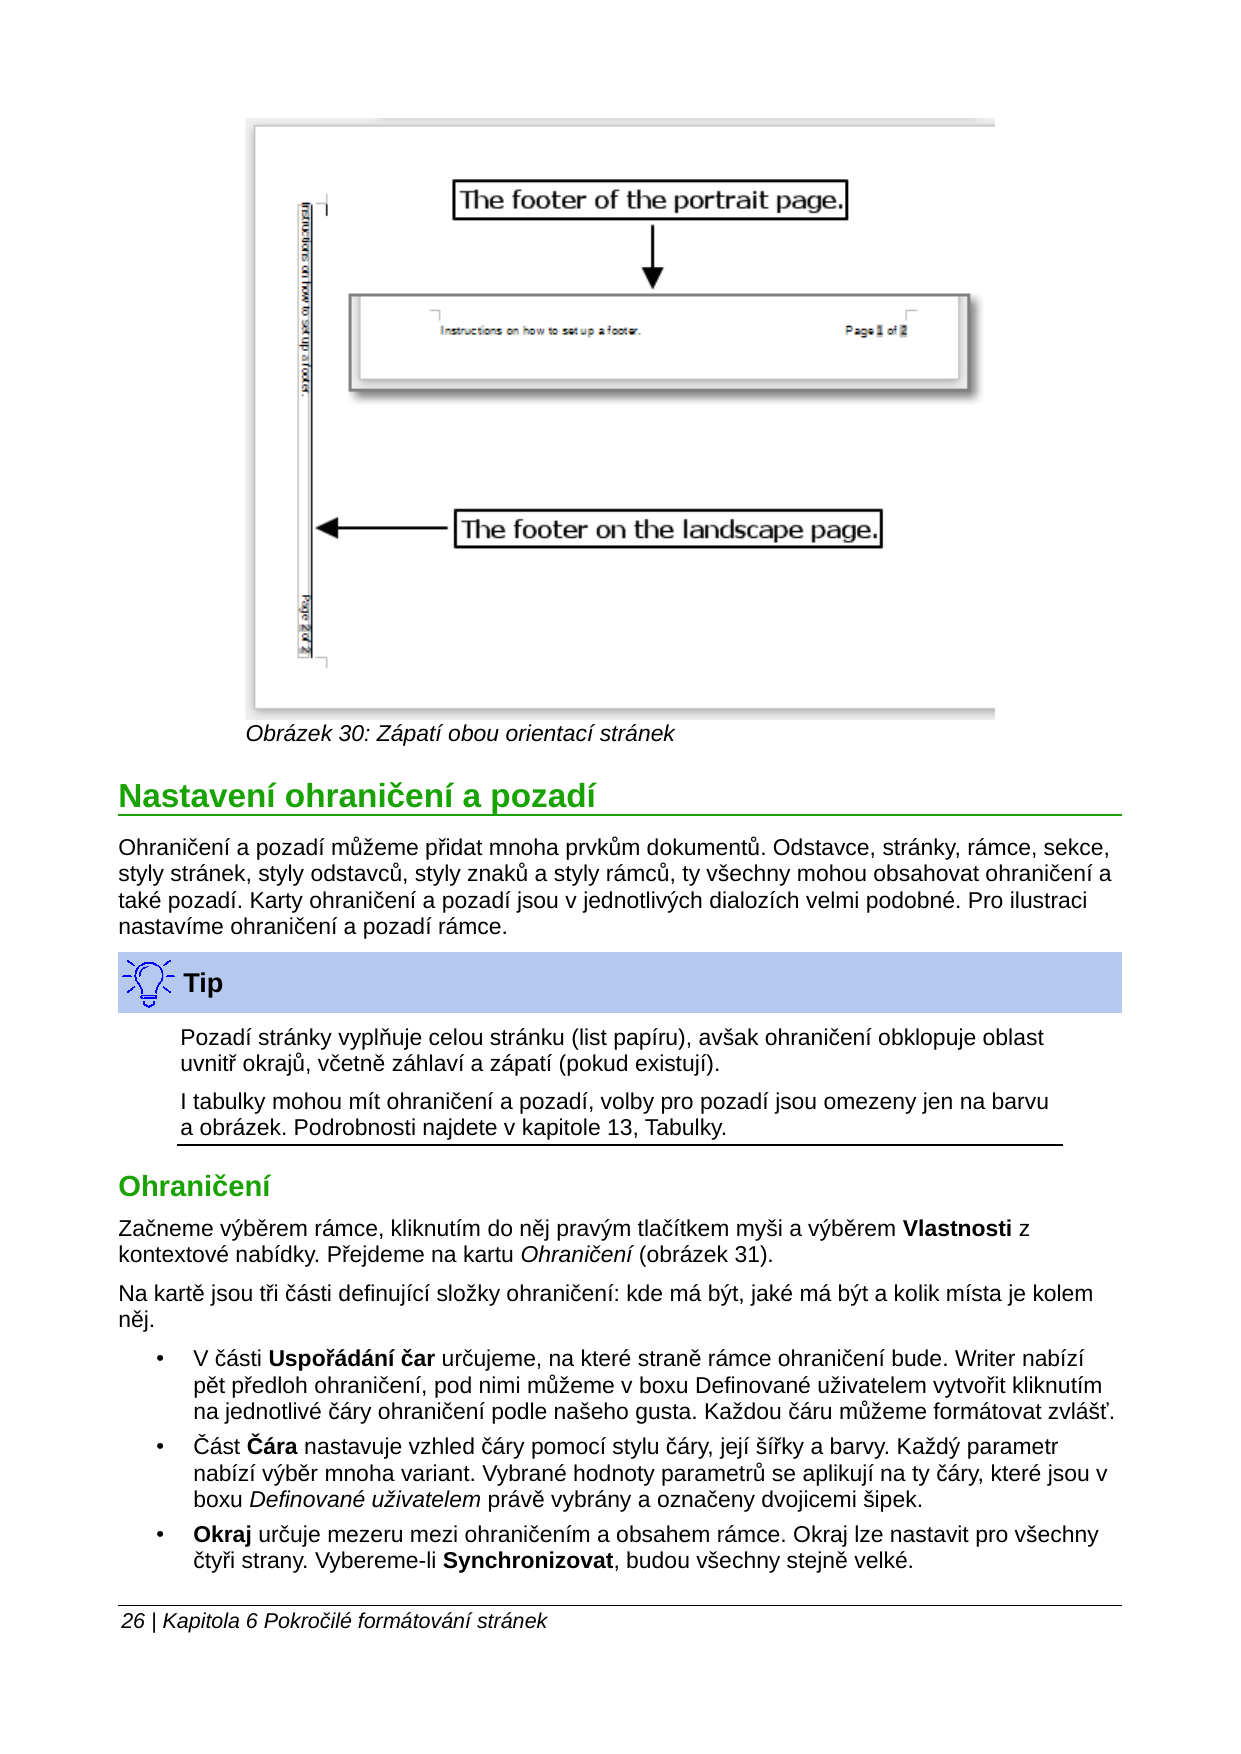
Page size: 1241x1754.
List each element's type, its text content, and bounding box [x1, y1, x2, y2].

subtitle Nastavení ohraničení a pozadí [118, 776, 1122, 814]
picture [245, 118, 995, 720]
subtitle Tip [118, 952, 1122, 1013]
text I tabulky mohou mít ohraničení a pozadí, volby pro pozadí jsou omezeny jen na barvu a obrázek. Podrobnosti najdete v kapitole 13, Tabulky. [177, 1085, 1063, 1144]
list Část Čára nastavuje vzhled čáry pomocí stylu čáry, její šířky a barvy. Každý parametr nabízí výběr mnoha variant. Vybrané hodnoty parametrů se aplikují na ty čáry, které jsou v boxu Definované uživatelem právě vybrány a označeny dvojicemi šipek. [156, 1433, 1122, 1512]
text Pozadí stránky vyplňuje celou stránku (list papíru), avšak ohraničení obklopuje oblast uvnitř okrajů, včetně záhlaví a zápatí (pokud existují). [177, 1021, 1063, 1076]
list Okraj určuje mezeru mezi ohraničením a obsahem rámce. Okraj lze nastavit pro všechny čtyři strany. Vybereme-li Synchronizovat, budou všechny stejně velké. [156, 1521, 1122, 1574]
list Na kartě jsou tři části definující složky ohraničení: kde má být, jaké má být a kolik místa je kolem něj. [118, 1280, 1122, 1333]
text Obrázek 30: Zápatí obou orientací stránek [245, 720, 995, 746]
subtitle Ohraničení [118, 1169, 1122, 1203]
list V části Uspořádání čar určujeme, na které straně rámce ohraničení bude. Writer nabízí pět předloh ohraničení, pod nimi můžeme v boxu Definované uživatelem vytvořit kliknutím na jednotlivé čáry ohraničení podle našeho gusta. Každou čáru můžeme formátovat zvlášť. [156, 1345, 1122, 1424]
picture [119, 952, 179, 1012]
list Začneme výběrem rámce, kliknutím do něj pravým tlačítkem myši a výběrem Vlastnosti z kontextové nabídky. Přejdeme na kartu Ohraničení (obrázek 31). [118, 1215, 1122, 1267]
text Ohraničení a pozadí můžeme přidat mnoha prvkům dokumentů. Odstavce, stránky, rámce, sekce, styly stránek, styly odstavců, styly znaků a styly rámců, ty všechny mohou obsahovat ohraničení a také pozadí. Karty ohraničení a pozadí jsou v jednotlivých dialozích velmi podobné. Pro ilustraci nastavíme ohraničení a pozadí rámce. [118, 834, 1122, 939]
